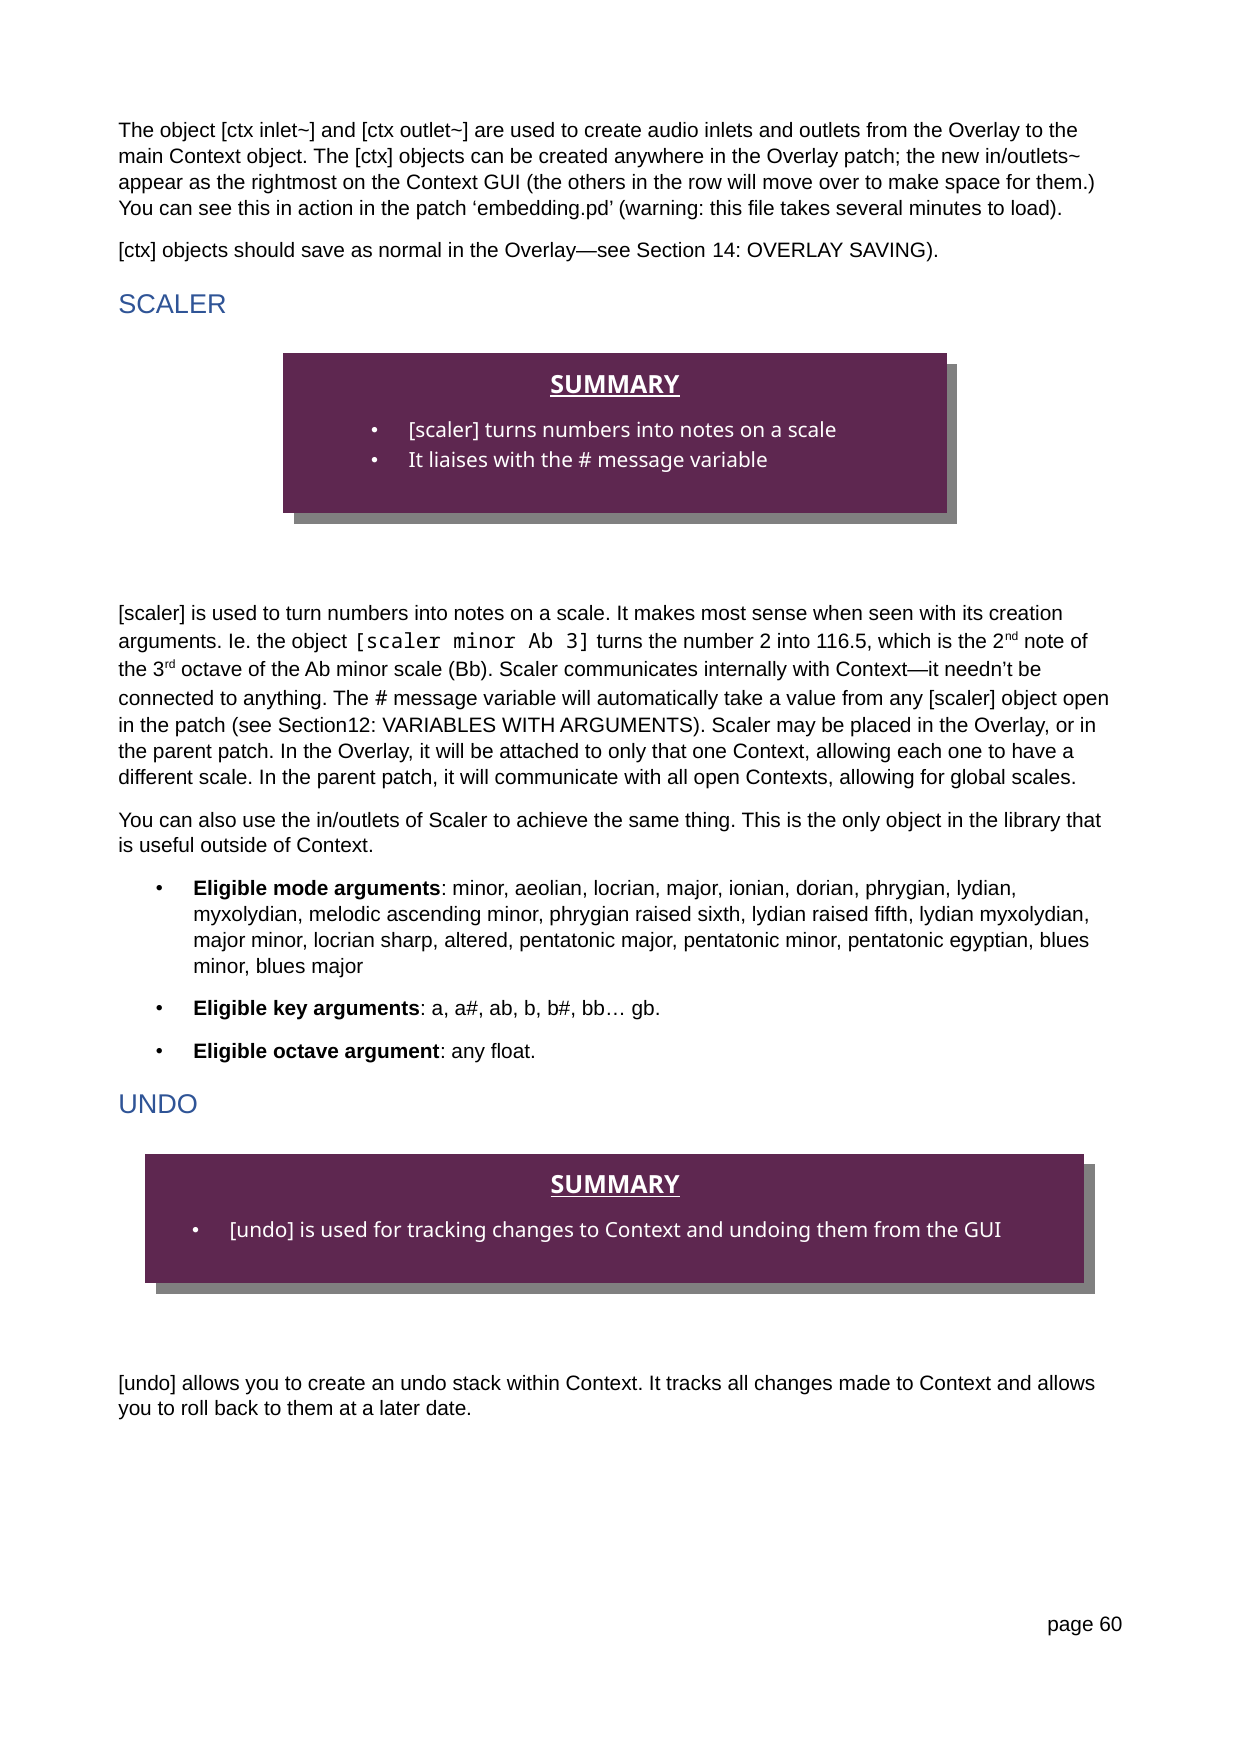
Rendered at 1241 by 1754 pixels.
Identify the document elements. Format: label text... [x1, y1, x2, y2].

text The object [ctx inlet~] and [ctx outlet~] are used to create audio inlets and outlets from the Overlay to the main Context object. The [ctx] objects can be created anywhere in the Overlay patch; the new in/outlets~ appear as the rightmost on the Context GUI (the others in the row will move over to make space for them.) You can see this in action in the patch ‘embedding.pd’ (warning: this file takes several minutes to load). [118, 118, 1122, 219]
subtitle SUMMARY [154, 1167, 1075, 1201]
list It liaises with the # message variable [371, 445, 938, 474]
subtitle SCALER [118, 288, 1122, 319]
text [undo] allows you to create an undo stack within Context. It tracks all changes made to Context and allows you to roll back to them at a later date. [118, 1370, 1122, 1420]
text [scaler] is used to turn numbers into notes on a scale. It makes most sense when seen with its creation arguments. Ie. the object [scaler minor Ab 3] turns the number 2 into 116.5, which is the 2nd note of the 3rd octave of the Ab minor scale (Bb). Scaler communicates internally with Context—it needn’t be connected to anything. The # message variable will automatically take a value from any [scaler] object open in the patch (see Section12: VARIABLES WITH ARGUMENTS). Scaler may be placed in the Overlay, or in the parent patch. In the Overlay, it will be attached to only that one Context, allowing each one to have a different scale. In the parent patch, it will communicate with all open Contexts, allowing for global scales. [118, 600, 1122, 789]
list Eligible mode arguments: minor, aeolian, locrian, major, ionian, dorian, phrygian, lydian, myxolydian, melodic ascending minor, phrygian raised sixth, lydian raised fifth, lydian myxolydian, major minor, locrian sharp, altered, pentatonic major, pentatonic minor, pentatonic egyptian, blues minor, blues major [156, 876, 1122, 977]
list [undo] is used for tracking changes to Context and undoing them from the GUI [192, 1215, 1075, 1244]
text [ctx] objects should save as normal in the Overlay—see Section 14: OVERLAY SAVING). [118, 238, 1122, 262]
text You can also use the in/outlets of Scaler to achieve the same thing. This is the only object in the library that is useful outside of Context. [118, 807, 1122, 857]
list Eligible octave argument: any float. [156, 1038, 1122, 1063]
list Eligible key arguments: a, a#, ab, b, b#, bb… gb. [156, 996, 1122, 1020]
subtitle UNDO [118, 1088, 1122, 1119]
subtitle SUMMARY [292, 366, 938, 400]
list [scaler] turns numbers into notes on a scale [371, 415, 938, 443]
